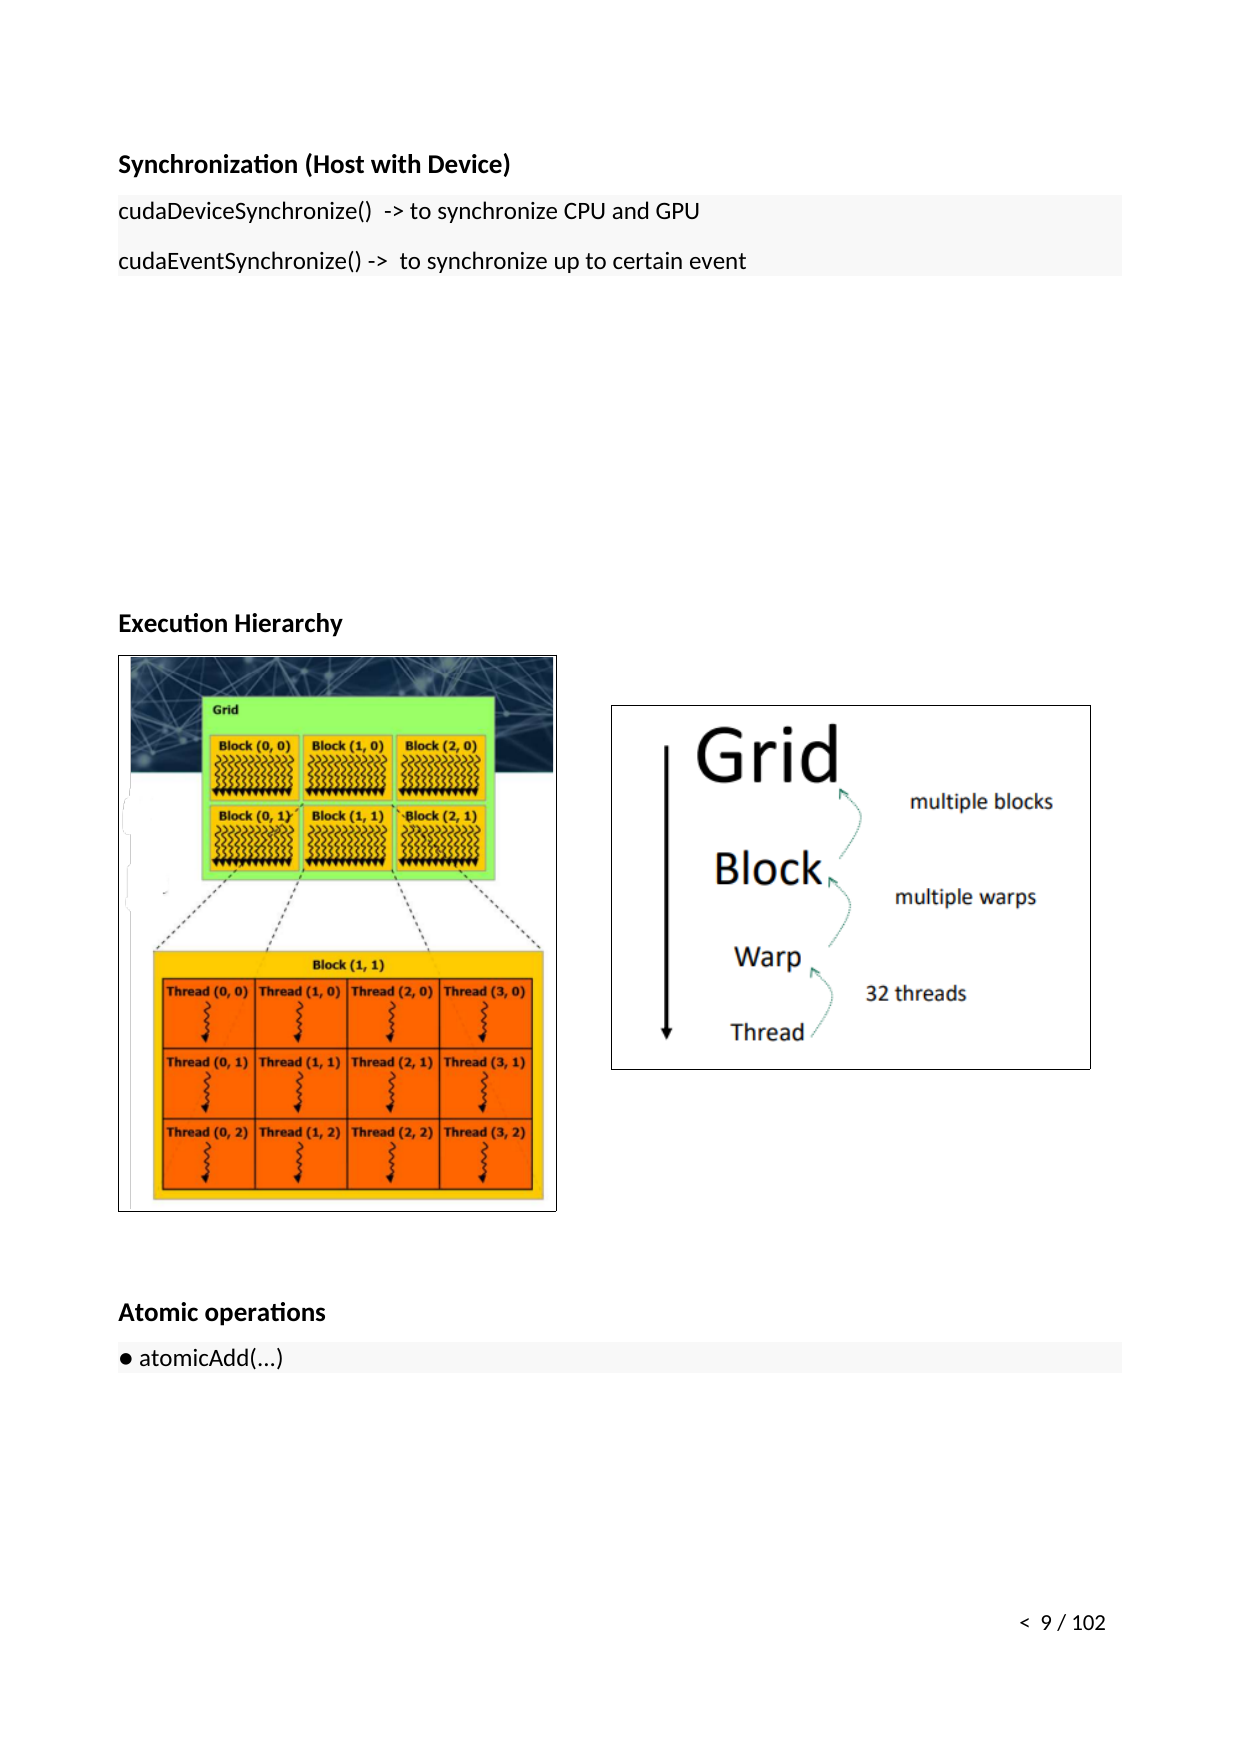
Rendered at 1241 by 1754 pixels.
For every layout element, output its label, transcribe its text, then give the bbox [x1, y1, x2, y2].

subtitle Atomic operations [118, 1295, 1122, 1328]
text cudaEventSynchronize() -> to synchronize up to certain event [118, 245, 1122, 276]
picture [614, 707, 1087, 1067]
picture [121, 657, 554, 1209]
text ● atomicAdd(...) [118, 1342, 1122, 1373]
text cudaDeviceSynchronize() -> to synchronize CPU and GPU [118, 195, 1122, 226]
subtitle Synchronization (Host with Device) [118, 148, 1122, 181]
subtitle Execution Hierarchy [118, 607, 1122, 640]
